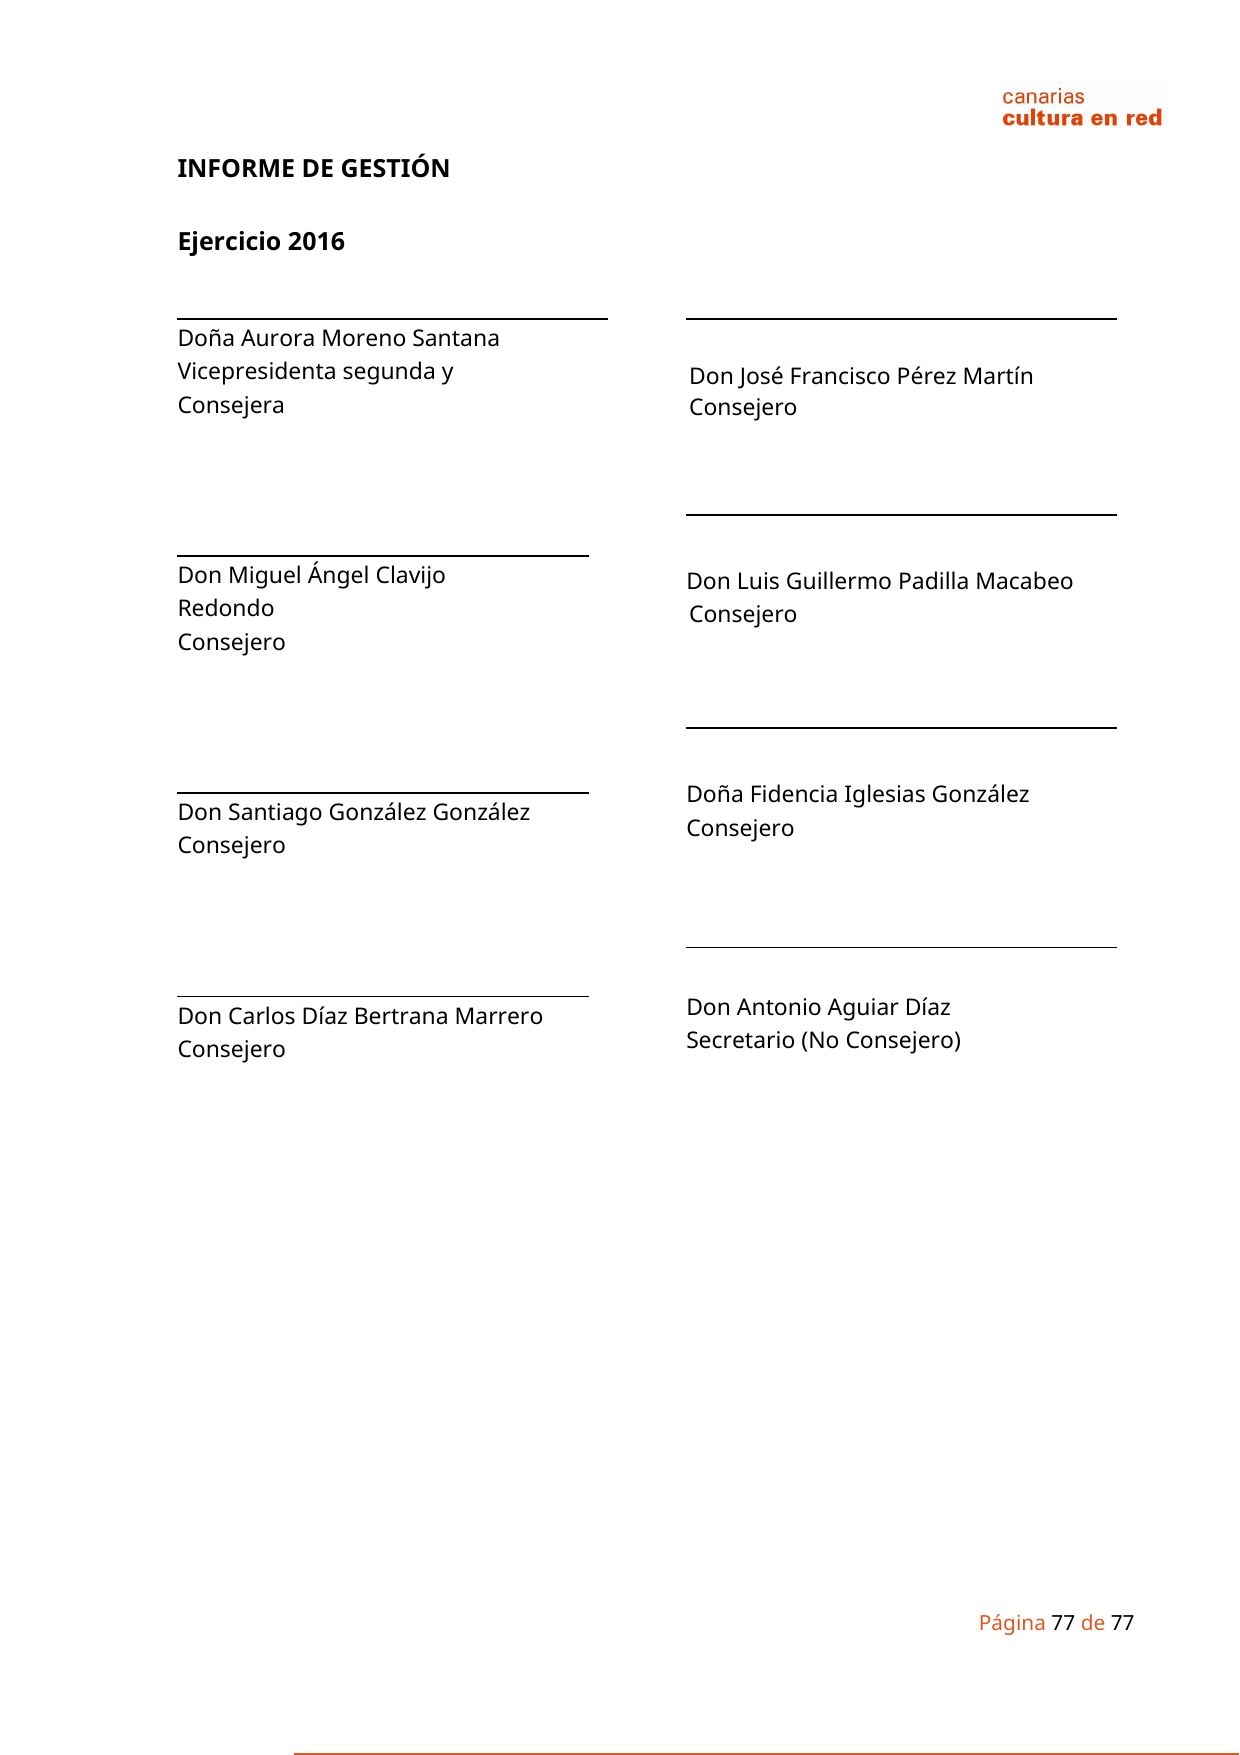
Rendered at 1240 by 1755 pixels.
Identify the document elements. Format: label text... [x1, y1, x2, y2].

table_cell Don Luis Guillermo Padilla Macabeo Consejero [686, 516, 1117, 727]
table_cell Doña Aurora Moreno Santana Vicepresidenta segunda y Consejera [177, 320, 548, 555]
table_cell [548, 319, 619, 1066]
table_cell [661, 319, 686, 1066]
table_cell [661, 286, 686, 319]
table_cell Don Antonio Aguiar Díaz Secretario (No Consejero) [686, 948, 1117, 1066]
table_cell Don Carlos Díaz Bertrana Marrero Consejero [177, 997, 548, 1066]
table_cell Don José Francisco Pérez Martín Consejero [686, 320, 1117, 514]
table_cell [619, 286, 661, 319]
table_cell Doña Fidencia Iglesias González Consejero [686, 729, 1117, 947]
table_cell Don Miguel Ángel Clavijo Redondo Consejero [177, 557, 548, 792]
table_cell [619, 319, 661, 1066]
table_cell [177, 286, 548, 318]
table_cell [686, 286, 1117, 318]
table_cell [548, 286, 619, 319]
table_cell Don Santiago González González Consejero [177, 794, 548, 996]
